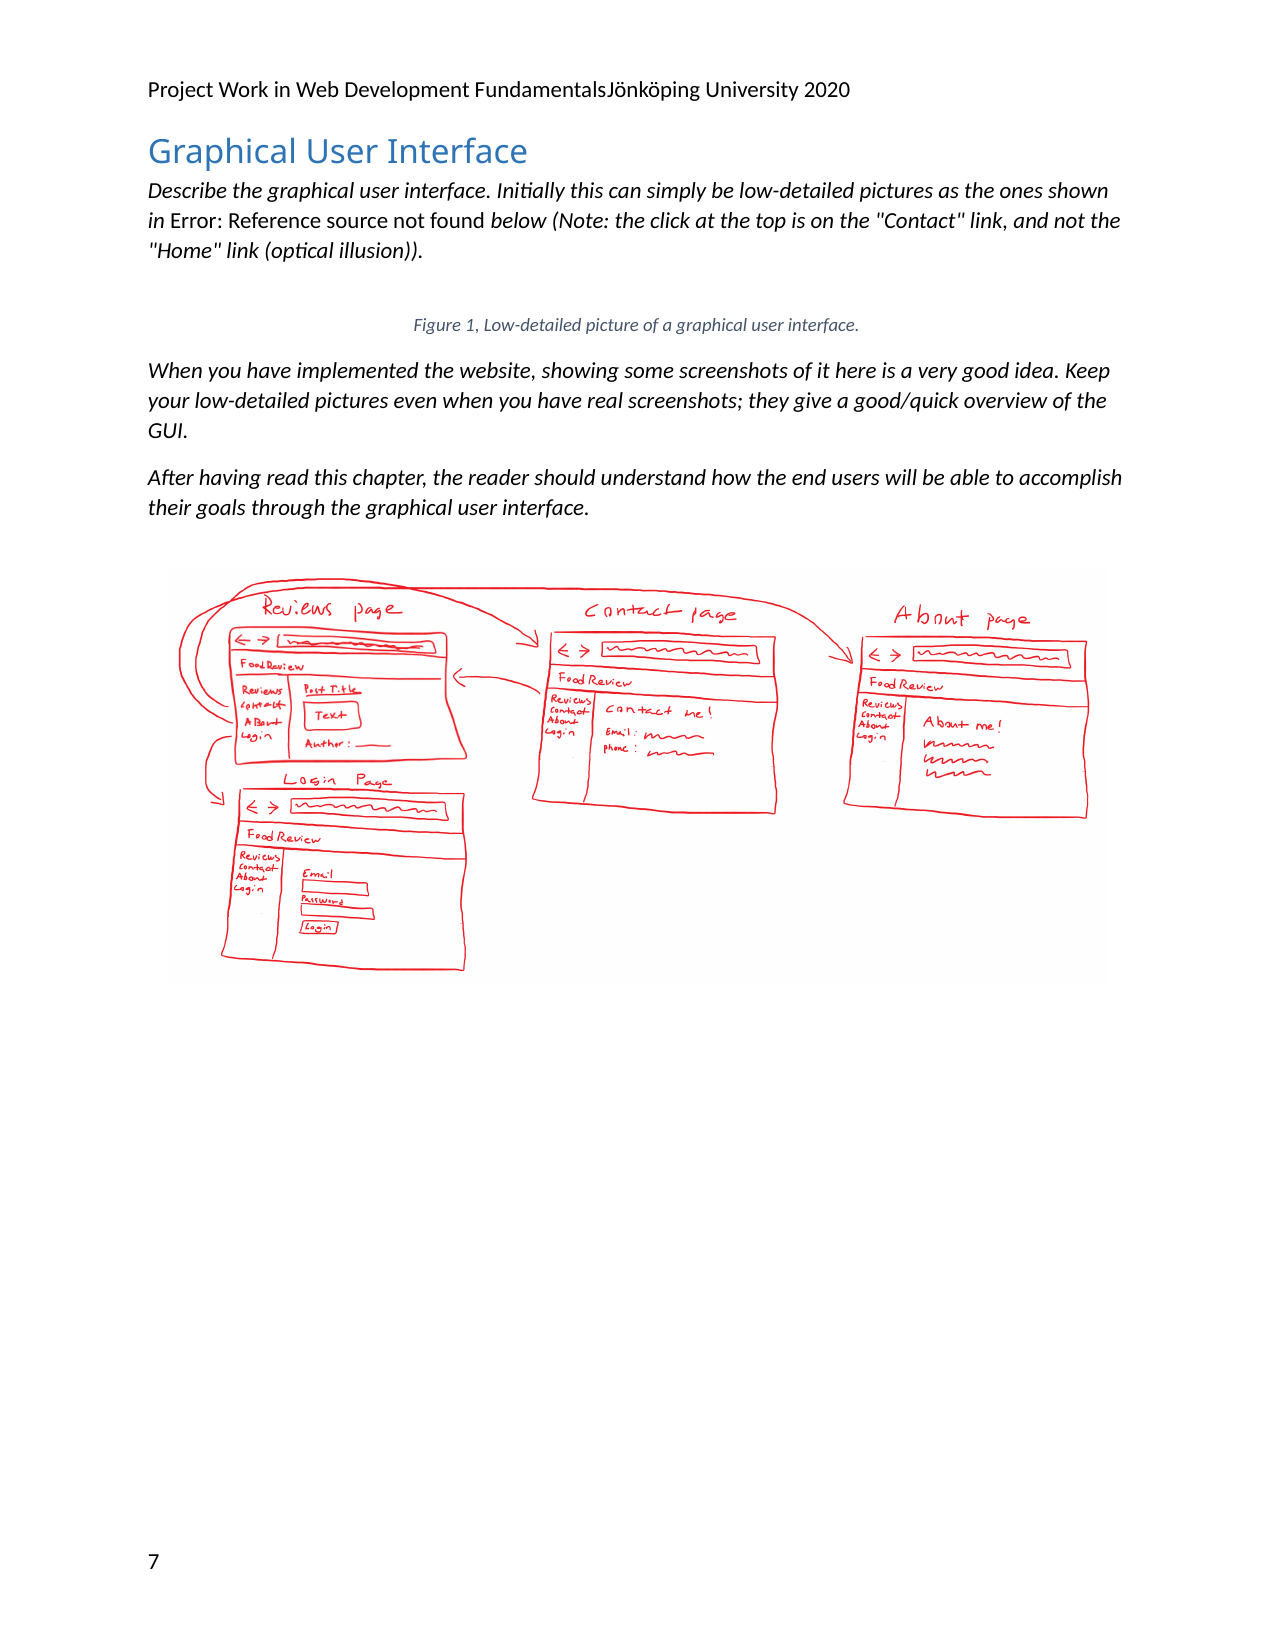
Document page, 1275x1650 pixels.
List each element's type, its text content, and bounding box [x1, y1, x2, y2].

picture [167, 567, 1107, 985]
text After having read this chapter, the reader should understand how the end users will be able to accomplish their goals through the graphical user interface. [148, 463, 1127, 521]
text When you have implemented the website, showing some screenshots of it here is a very good idea. Keep your low-detailed pictures even when you have real screenshots; they give a good/quick overview of the GUI. [148, 357, 1127, 444]
text Figure 1, Low-detailed picture of a graphical user interface. [148, 313, 1127, 336]
text Describe the graphical user interface. Initially this can simply be low-detailed pictures as the ones shown in Error: Reference source not found below (Note: the click at the top is on the "Contact" link, and not the "Home" link (optical illusion)). [148, 177, 1127, 264]
subtitle Graphical User Interface [148, 128, 1127, 173]
